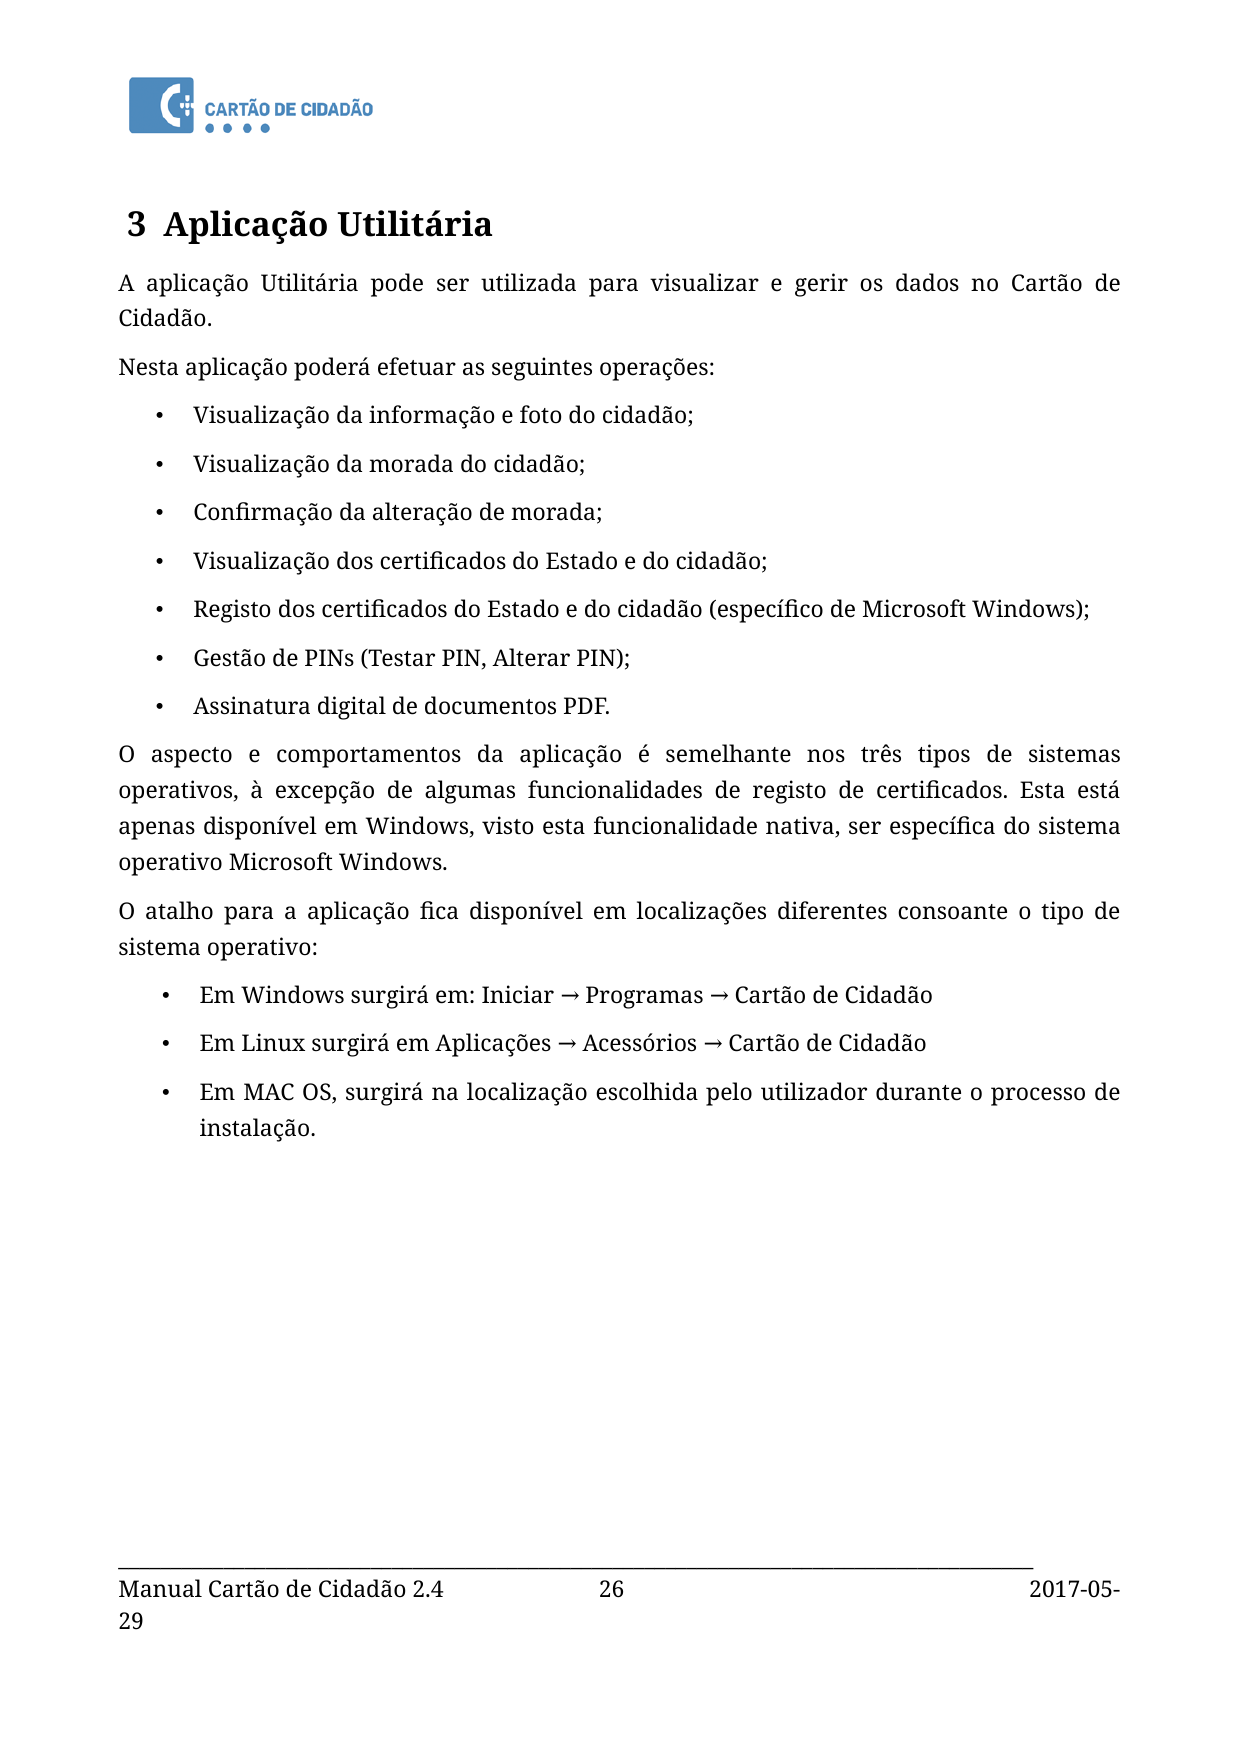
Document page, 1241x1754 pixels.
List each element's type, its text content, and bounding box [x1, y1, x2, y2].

list Visualização da morada do cidadão; [156, 448, 1122, 479]
text O atalho para a aplicação fica disponível em localizações diferentes consoante o tipo de sistema operativo: [118, 894, 1122, 962]
subtitle Aplicação Utilitária [118, 200, 1122, 247]
text O aspecto e comportamentos da aplicação é semelhante nos três tipos de sistemas operativos, à excepção de algumas funcionalidades de registo de certificados. Esta está apenas disponível em Windows, visto esta funcionalidade nativa, ser específica do sistema operativo Microsoft Windows. [118, 738, 1122, 877]
list Visualização da informação e foto do cidadão; [156, 399, 1122, 431]
list Assinatura digital de documentos PDF. [156, 690, 1122, 721]
text A aplicação Utilitária pode ser utilizada para visualizar e gerir os dados no Cartão de Cidadão. [118, 266, 1122, 334]
text Nesta aplicação poderá efetuar as seguintes operações: [118, 351, 1122, 382]
list Em MAC OS, surgirá na localização escolhida pelo utilizador durante o processo de instalação. [162, 1076, 1122, 1143]
list Em Windows surgirá em: Iniciar → Programas → Cartão de Cidadão [162, 979, 1122, 1010]
list Registo dos certificados do Estado e do cidadão (específico de Microsoft Windows); [156, 593, 1122, 624]
list Confirmação da alteração de morada; [156, 496, 1122, 527]
list Gestão de PINs (Testar PIN, Alterar PIN); [156, 641, 1122, 673]
list Visualização dos certificados do Estado e do cidadão; [156, 544, 1122, 576]
list Em Linux surgirá em Aplicações → Acessórios → Cartão de Cidadão [162, 1027, 1122, 1059]
picture [126, 71, 419, 141]
